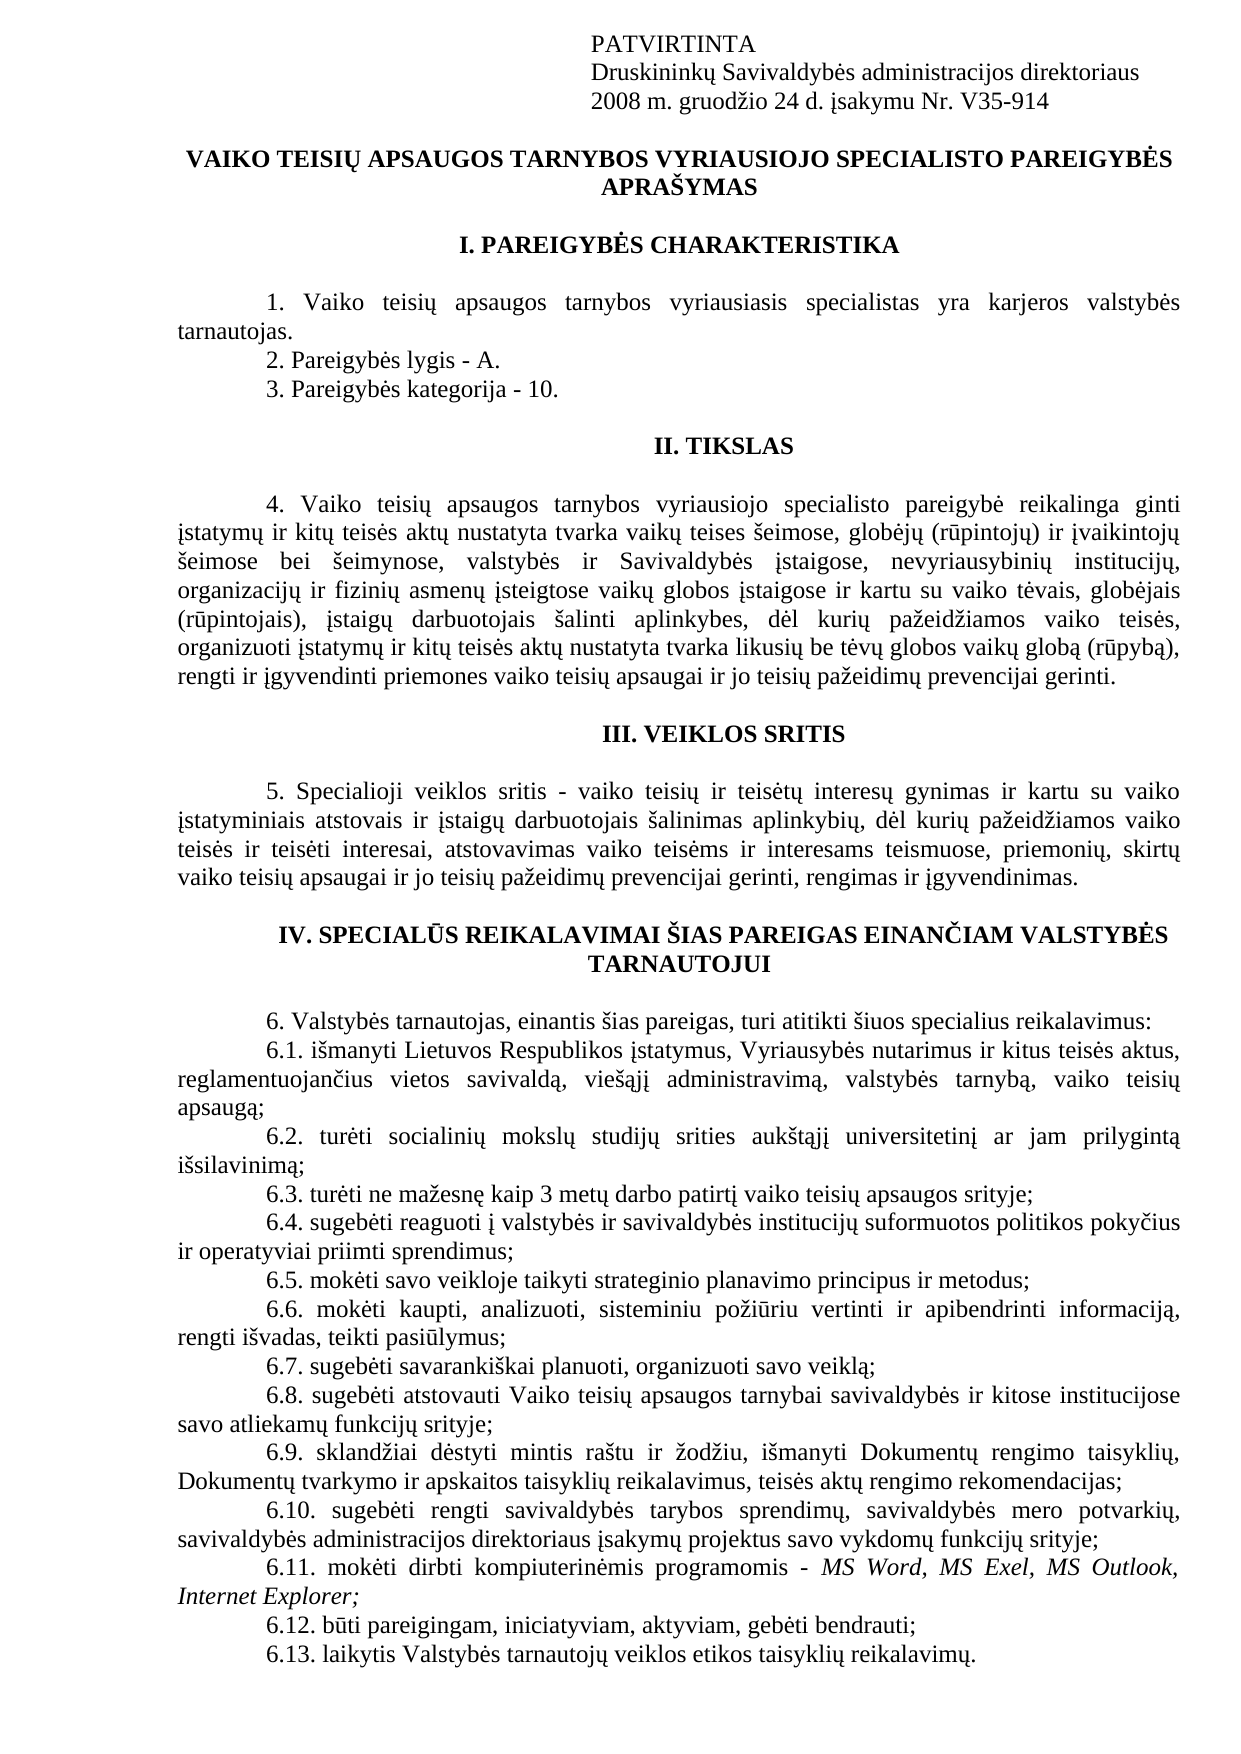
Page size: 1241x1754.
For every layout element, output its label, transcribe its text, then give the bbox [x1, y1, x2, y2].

text 6.7. sugebėti savarankiškai planuoti, organizuoti savo veiklą; [177, 1351, 1181, 1380]
text III. VEIKLOS SRITIS [177, 719, 1181, 747]
text IV. SPECIALŪS REIKALAVIMAI ŠIAS PAREIGAS EINANČIAM VALSTYBĖS TARNAUTOJUI [177, 920, 1181, 977]
text 6.5. mokėti savo veikloje taikyti strateginio planavimo principus ir metodus; [177, 1265, 1181, 1294]
text 6.9. sklandžiai dėstyti mintis raštu ir žodžiu, išmanyti Dokumentų rengimo taisyklių, Dokumentų tvarkymo ir apskaitos taisyklių reikalavimus, teisės aktų rengimo rekomendacijas; [177, 1437, 1181, 1495]
text 4. Vaiko teisių apsaugos tarnybos vyriausiojo specialisto pareigybė reikalinga ginti įstatymų ir kitų teisės aktų nustatyta tvarka vaikų teises šeimose, globėjų (rūpintojų) ir įvaikintojų šeimose bei šeimynose, valstybės ir Savivaldybės įstaigose, nevyriausybinių institucijų, organizacijų ir fizinių asmenų įsteigtose vaikų globos įstaigose ir kartu su vaiko tėvais, globėjais (rūpintojais), įstaigų darbuotojais šalinti aplinkybes, dėl kurių pažeidžiamos vaiko teisės, organizuoti įstatymų ir kitų teisės aktų nustatyta tvarka likusių be tėvų globos vaikų globą (rūpybą), rengti ir įgyvendinti priemones vaiko teisių apsaugai ir jo teisių pažeidimų prevencijai gerinti. [177, 489, 1181, 690]
text 6.6. mokėti kaupti, analizuoti, sisteminiu požiūriu vertinti ir apibendrinti informaciją, rengti išvadas, teikti pasiūlymus; [177, 1294, 1181, 1351]
text PATVIRTINTA [177, 29, 1181, 57]
text 6.13. laikytis Valstybės tarnautojų veiklos etikos taisyklių reikalavimų. [177, 1639, 1181, 1667]
text 3. Pareigybės kategorija - 10. [177, 374, 1181, 402]
text 6.8. sugebėti atstovauti Vaiko teisių apsaugos tarnybai savivaldybės ir kitose institucijose savo atliekamų funkcijų srityje; [177, 1380, 1181, 1437]
text 2. Pareigybės lygis - A. [177, 345, 1181, 374]
text I. PAREIGYBĖS CHARAKTERISTIKA [177, 230, 1181, 259]
text 5. Specialioji veiklos sritis - vaiko teisių ir teisėtų interesų gynimas ir kartu su vaiko įstatyminiais atstovais ir įstaigų darbuotojais šalinimas aplinkybių, dėl kurių pažeidžiamos vaiko teisės ir teisėti interesai, atstovavimas vaiko teisėms ir interesams teismuose, priemonių, skirtų vaiko teisių apsaugai ir jo teisių pažeidimų prevencijai gerinti, rengimas ir įgyvendinimas. [177, 776, 1181, 891]
text 6.1. išmanyti Lietuvos Respublikos įstatymus, Vyriausybės nutarimus ir kitus teisės aktus, reglamentuojančius vietos savivaldą, viešąjį administravimą, valstybės tarnybą, vaiko teisių apsaugą; [177, 1035, 1181, 1121]
text Druskininkų Savivaldybės administracijos direktoriaus [177, 57, 1181, 86]
text 1. Vaiko teisių apsaugos tarnybos vyriausiasis specialistas yra karjeros valstybės tarnautojas. [177, 287, 1181, 345]
text 6.2. turėti socialinių mokslų studijų srities aukštąjį universitetinį ar jam prilygintą išsilavinimą; [177, 1121, 1181, 1179]
text 6.12. būti pareigingam, iniciatyviam, aktyviam, gebėti bendrauti; [177, 1610, 1181, 1639]
text 6. Valstybės tarnautojas, einantis šias pareigas, turi atitikti šiuos specialius reikalavimus: [177, 1006, 1181, 1035]
text II. TIKSLAS [177, 431, 1181, 460]
text 6.10. sugebėti rengti savivaldybės tarybos sprendimų, savivaldybės mero potvarkių, savivaldybės administracijos direktoriaus įsakymų projektus savo vykdomų funkcijų srityje; [177, 1495, 1181, 1552]
text VAIKO TEISIŲ APSAUGOS TARNYBOS VYRIAUSIOJO SPECIALISTO PAREIGYBĖS APRAŠYMAS [177, 144, 1181, 201]
text 6.11. mokėti dirbti kompiuterinėmis programomis - MS Word, MS Exel, MS Outlook, Internet Explorer; [177, 1552, 1181, 1610]
text 2008 m. gruodžio 24 d. įsakymu Nr. V35-914 [177, 86, 1181, 115]
text 6.3. turėti ne mažesnę kaip 3 metų darbo patirtį vaiko teisių apsaugos srityje; [177, 1179, 1181, 1207]
text 6.4. sugebėti reaguoti į valstybės ir savivaldybės institucijų suformuotos politikos pokyčius ir operatyviai priimti sprendimus; [177, 1207, 1181, 1265]
